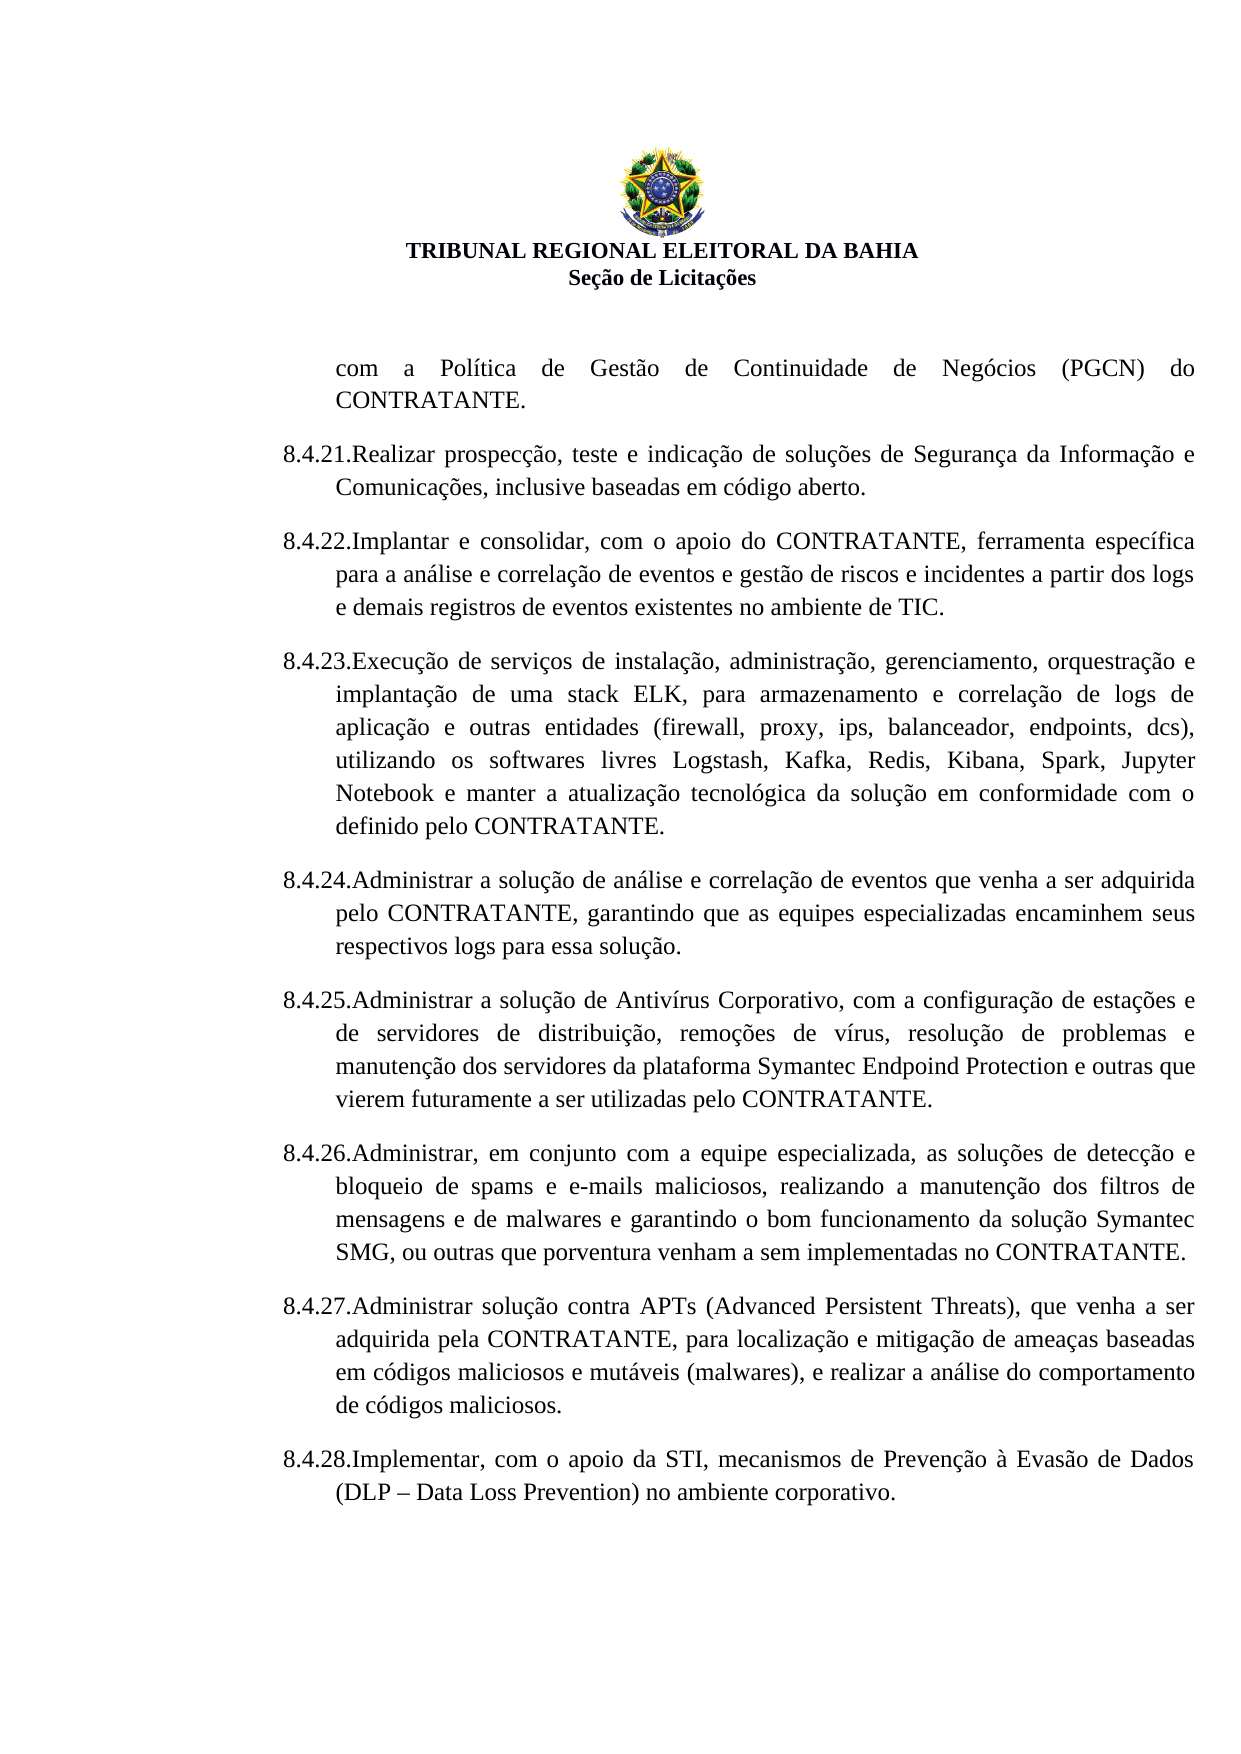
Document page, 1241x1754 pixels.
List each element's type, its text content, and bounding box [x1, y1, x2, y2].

list Administrar, em conjunto com a equipe especializada, as soluções de detecção e bloqueio de spams e e-mails maliciosos, realizando a manutenção dos filtros de mensagens e de malwares e garantindo o bom funcionamento da solução Symantec SMG, ou outras que porventura venham a sem implementadas no CONTRATANTE. [283, 1138, 1196, 1266]
list Administrar a solução de Antivírus Corporativo, com a configuração de estações e de servidores de distribuição, remoções de vírus, resolução de problemas e manutenção dos servidores da plataforma Symantec Endpoind Protection e outras que vierem futuramente a ser utilizadas pelo CONTRATANTE. [283, 985, 1196, 1113]
list Execução de serviços de instalação, administração, gerenciamento, orquestração e implantação de uma stack ELK, para armazenamento e correlação de logs de aplicação e outras entidades (firewall, proxy, ips, balanceador, endpoints, dcs), utilizando os softwares livres Logstash, Kafka, Redis, Kibana, Spark, Jupyter Notebook e manter a atualização tecnológica da solução em conformidade com o definido pelo CONTRATANTE. [283, 646, 1196, 840]
list Administrar solução contra APTs (Advanced Persistent Threats), que venha a ser adquirida pela CONTRATANTE, para localização e mitigação de ameaças baseadas em códigos maliciosos e mutáveis (malwares), e realizar a análise do comportamento de códigos maliciosos. [283, 1291, 1196, 1419]
list com a Política de Gestão de Continuidade de Negócios (PGCN) do CONTRATANTE. [283, 353, 1196, 414]
list Implantar e consolidar, com o apoio do CONTRATANTE, ferramenta específica para a análise e correlação de eventos e gestão de riscos e incidentes a partir dos logs e demais registros de eventos existentes no ambiente de TIC. [283, 526, 1196, 621]
list Implementar, com o apoio da STI, mecanismos de Prevenção à Evasão de Dados (DLP – Data Loss Prevention) no ambiente corporativo. [283, 1444, 1196, 1506]
list Administrar a solução de análise e correlação de eventos que venha a ser adquirida pelo CONTRATANTE, garantindo que as equipes especializadas encaminhem seus respectivos logs para essa solução. [283, 865, 1196, 960]
list Realizar prospecção, teste e indicação de soluções de Segurança da Informação e Comunicações, inclusive baseadas em código aberto. [283, 439, 1196, 501]
